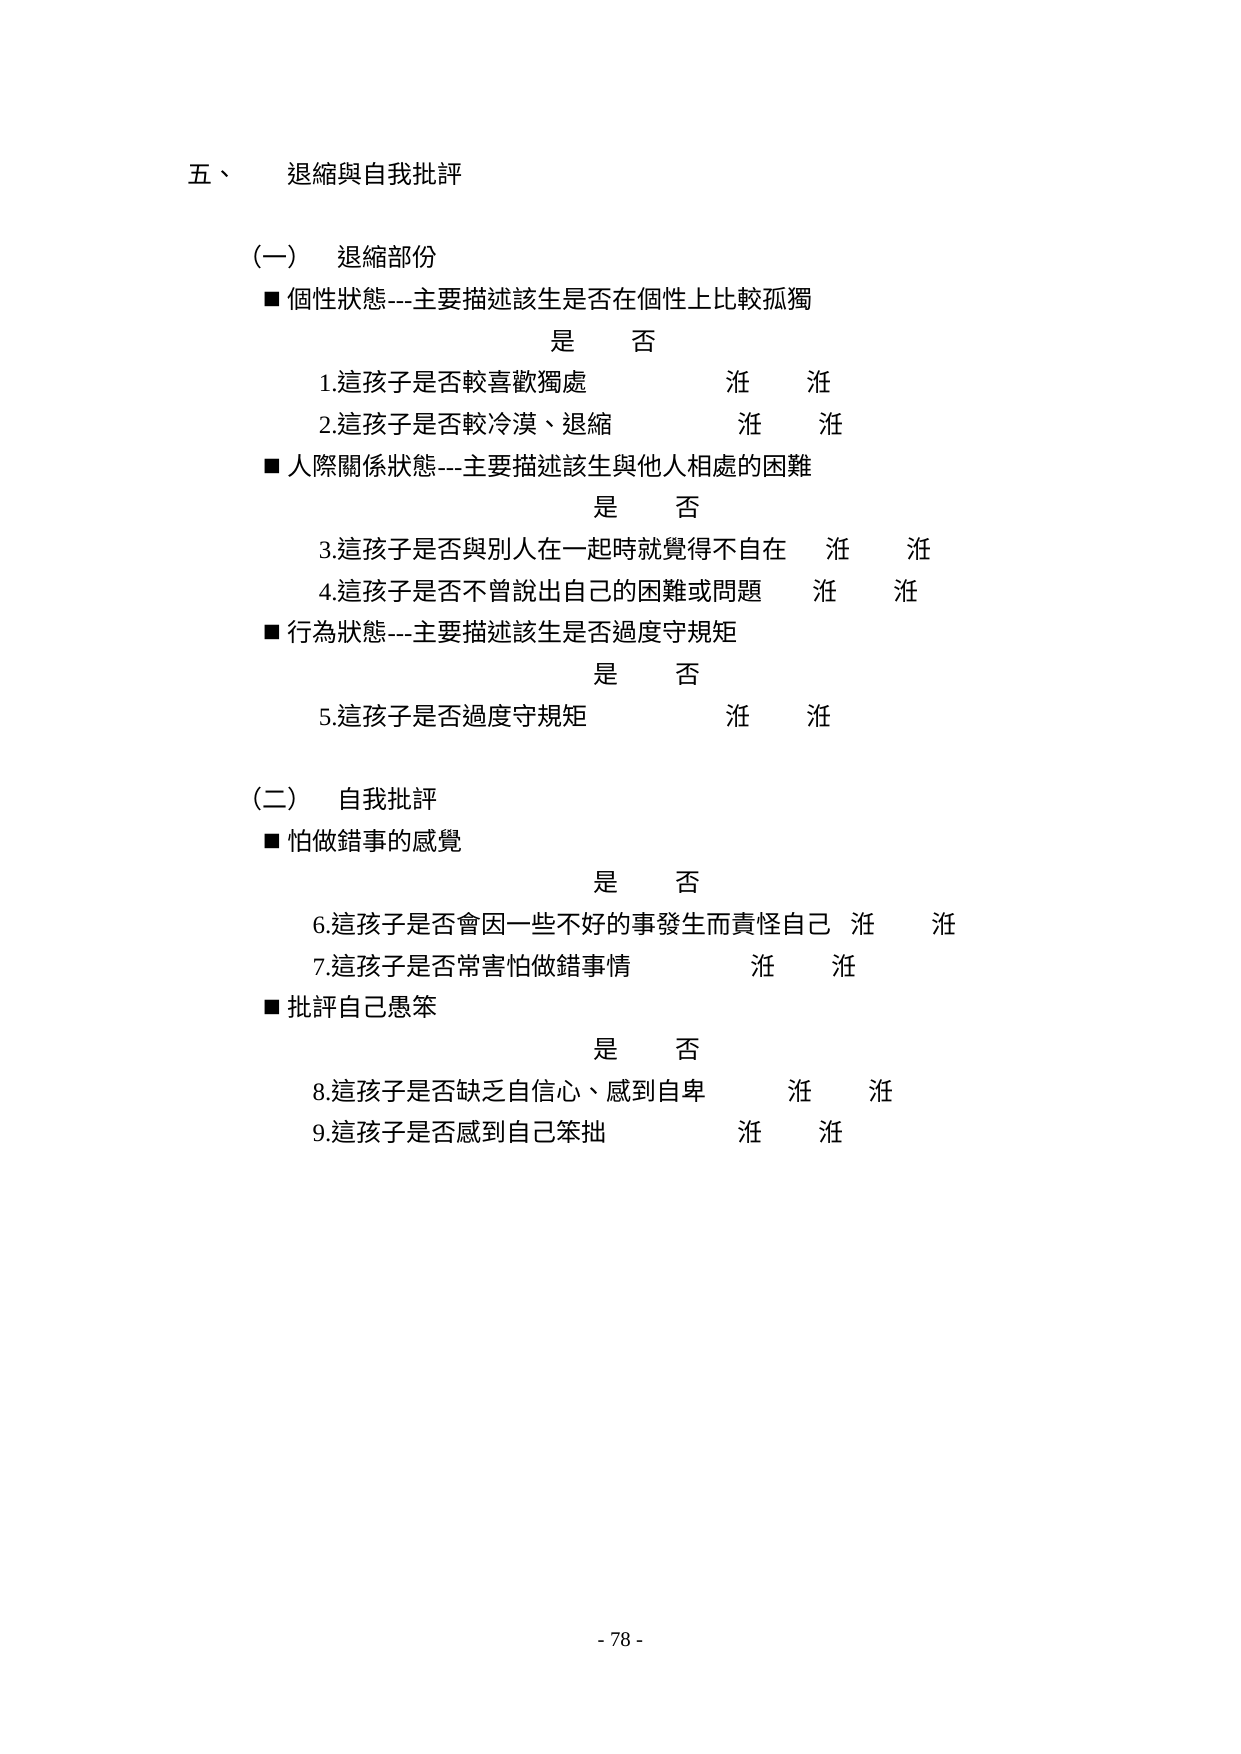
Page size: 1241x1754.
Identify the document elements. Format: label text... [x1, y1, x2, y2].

list 怕做錯事的感覺 [262, 817, 1053, 858]
text 是 否 [312, 858, 1053, 900]
list 自我批評 [237, 775, 1053, 817]
text 9.這孩子是否感到自己笨拙 㳝 㳝 [312, 1108, 1053, 1150]
text 8.這孩子是否缺乏自信心、感到自卑 㳝 㳝 [312, 1067, 1053, 1108]
text 2.這孩子是否較冷漠、退縮 㳝 㳝 [312, 400, 1053, 442]
text 是 否 [225, 317, 1053, 358]
text 5.這孩子是否過度守規矩 㳝 㳝 [312, 692, 1053, 733]
list 個性狀態---主要描述該生是否在個性上比較孤獨 [262, 275, 1053, 317]
list 退縮部份 [237, 233, 1053, 275]
text 4.這孩子是否不曾說出自己的困難或問題 㳝 㳝 [312, 567, 1053, 608]
text 1.這孩子是否較喜歡獨處 㳝 㳝 [312, 358, 1053, 400]
text 是 否 [312, 650, 1053, 692]
text 3.這孩子是否與別人在一起時就覺得不自在 㳝 㳝 [312, 525, 1053, 567]
text 是 否 [312, 483, 1053, 525]
list 批評自己愚笨 [262, 983, 1053, 1025]
text 6.這孩子是否會因一些不好的事發生而責怪自己 㳝 㳝 [312, 900, 1053, 942]
list 人際關係狀態---主要描述該生與他人相處的困難 [262, 442, 1053, 483]
text 是 否 [312, 1025, 1053, 1067]
list 行為狀態---主要描述該生是否過度守規矩 [262, 608, 1053, 650]
list 退縮與自我批評 [187, 150, 1053, 192]
text 7.這孩子是否常害怕做錯事情 㳝 㳝 [312, 942, 1053, 983]
